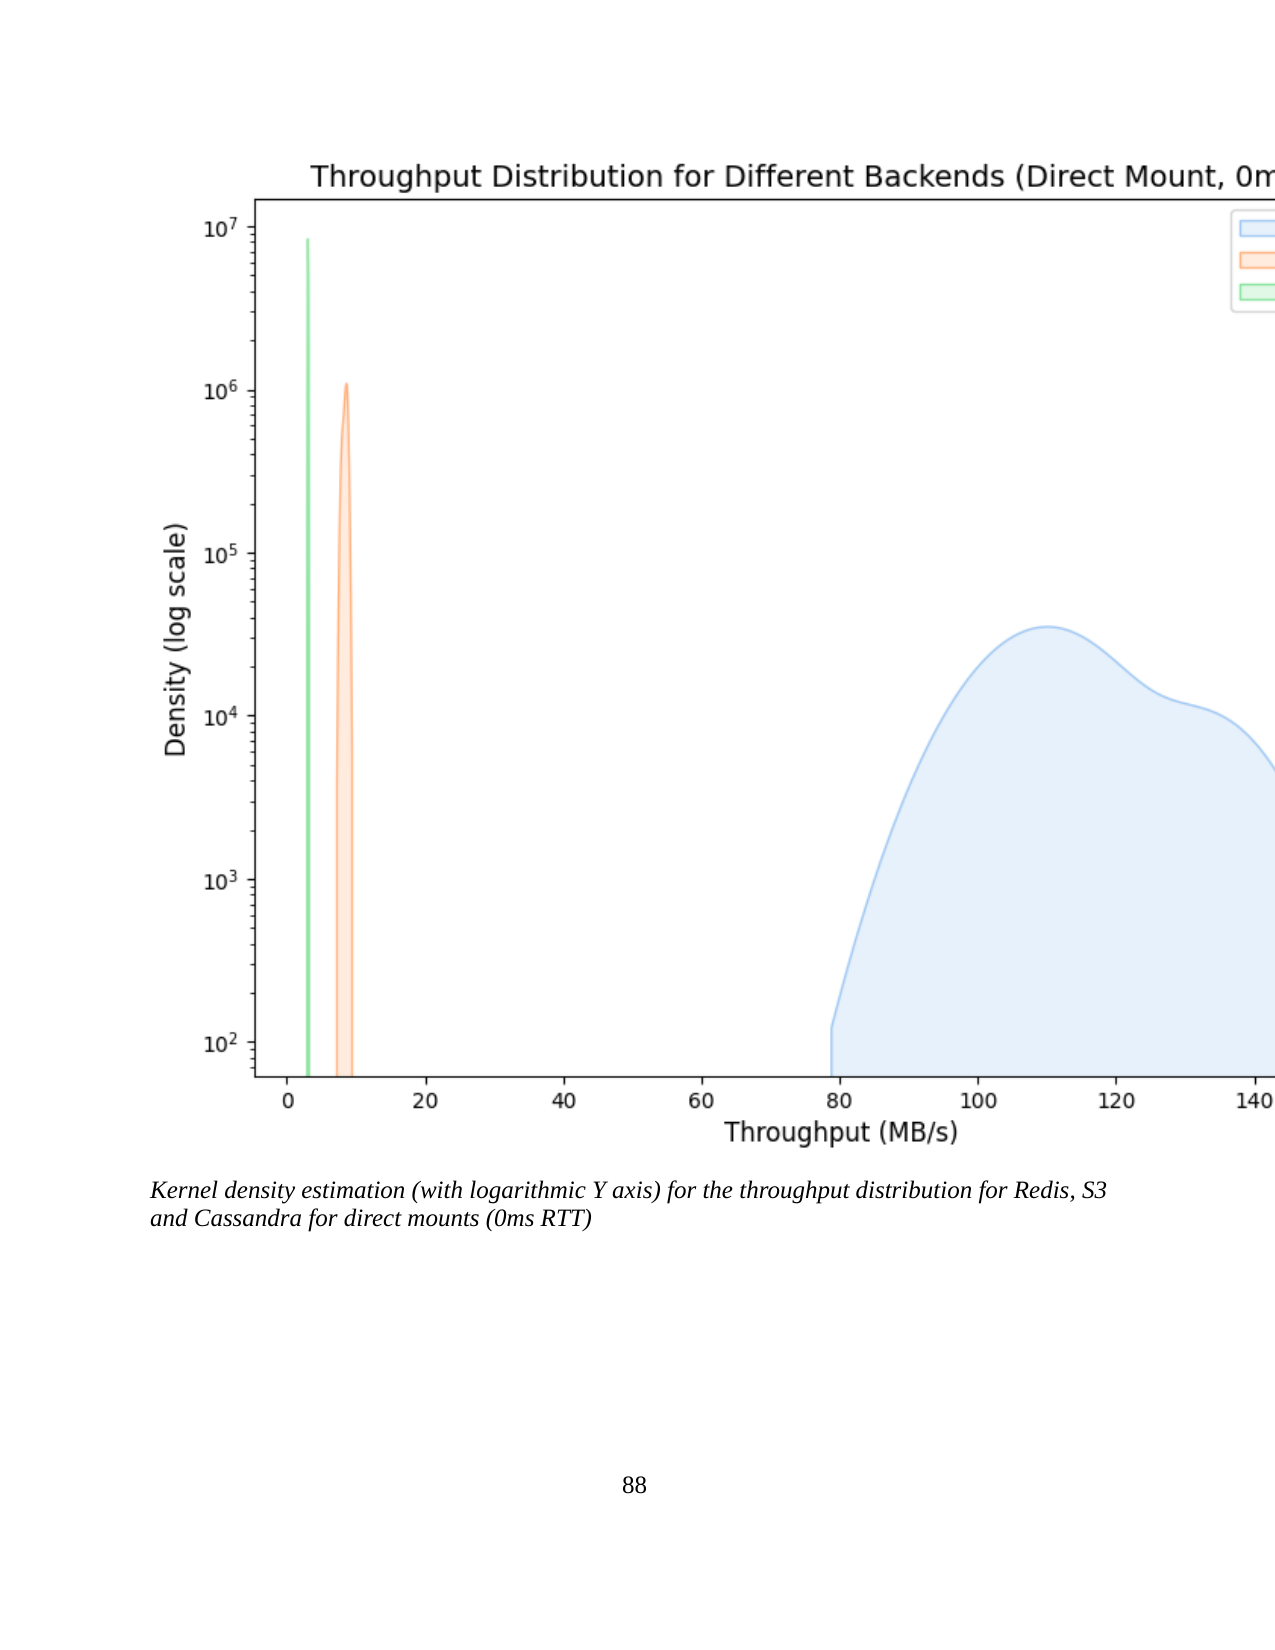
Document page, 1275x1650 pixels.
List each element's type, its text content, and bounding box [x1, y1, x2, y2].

picture [150, 150, 1275, 1163]
text Kernel density estimation (with logarithmic Y axis) for the throughput distribution for Redis, S3 and Cassandra for direct mounts (0ms RTT) [150, 1175, 1125, 1232]
